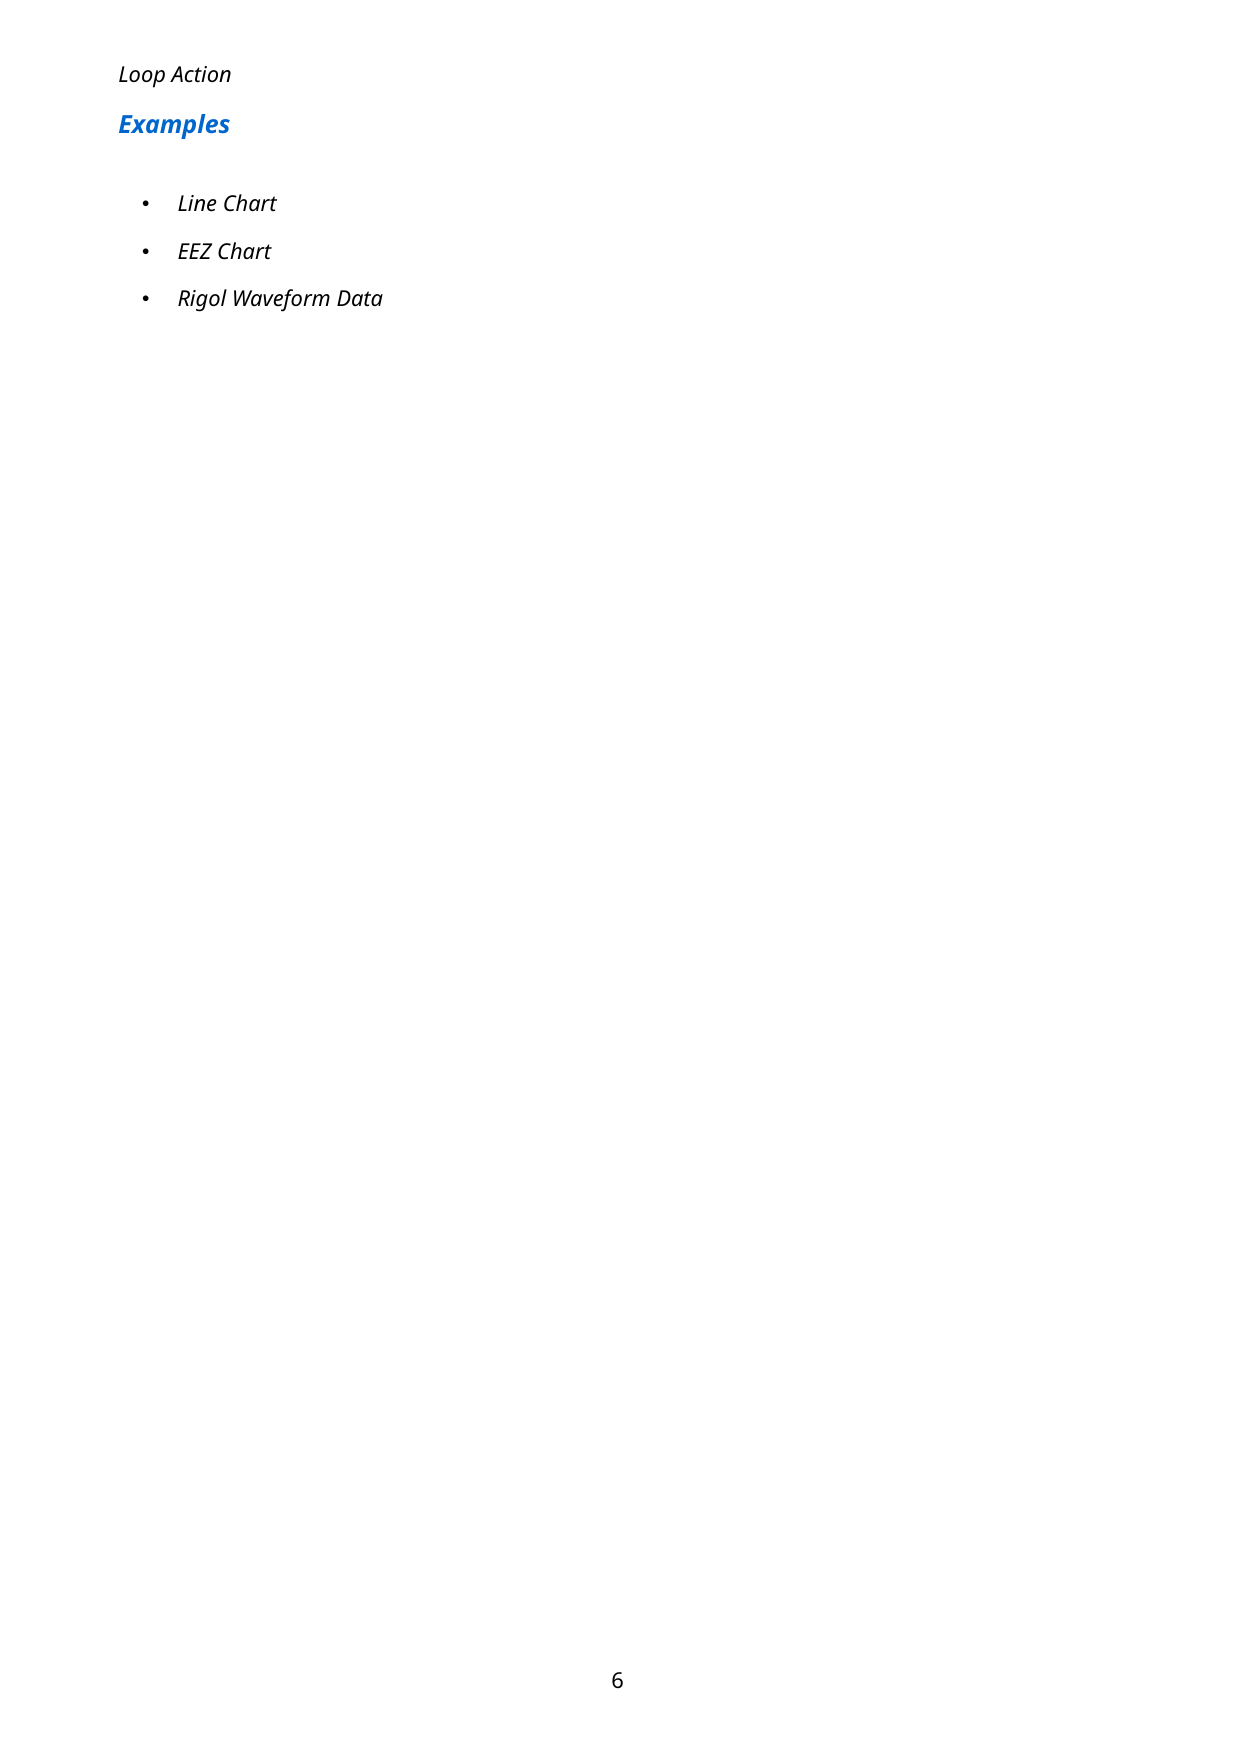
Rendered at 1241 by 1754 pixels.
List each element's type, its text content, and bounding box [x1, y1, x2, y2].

list EEZ Chart [142, 236, 1110, 265]
subtitle Examples [118, 107, 1122, 141]
list Line Chart [142, 188, 1110, 218]
list Rigol Waveform Data [142, 283, 1110, 313]
